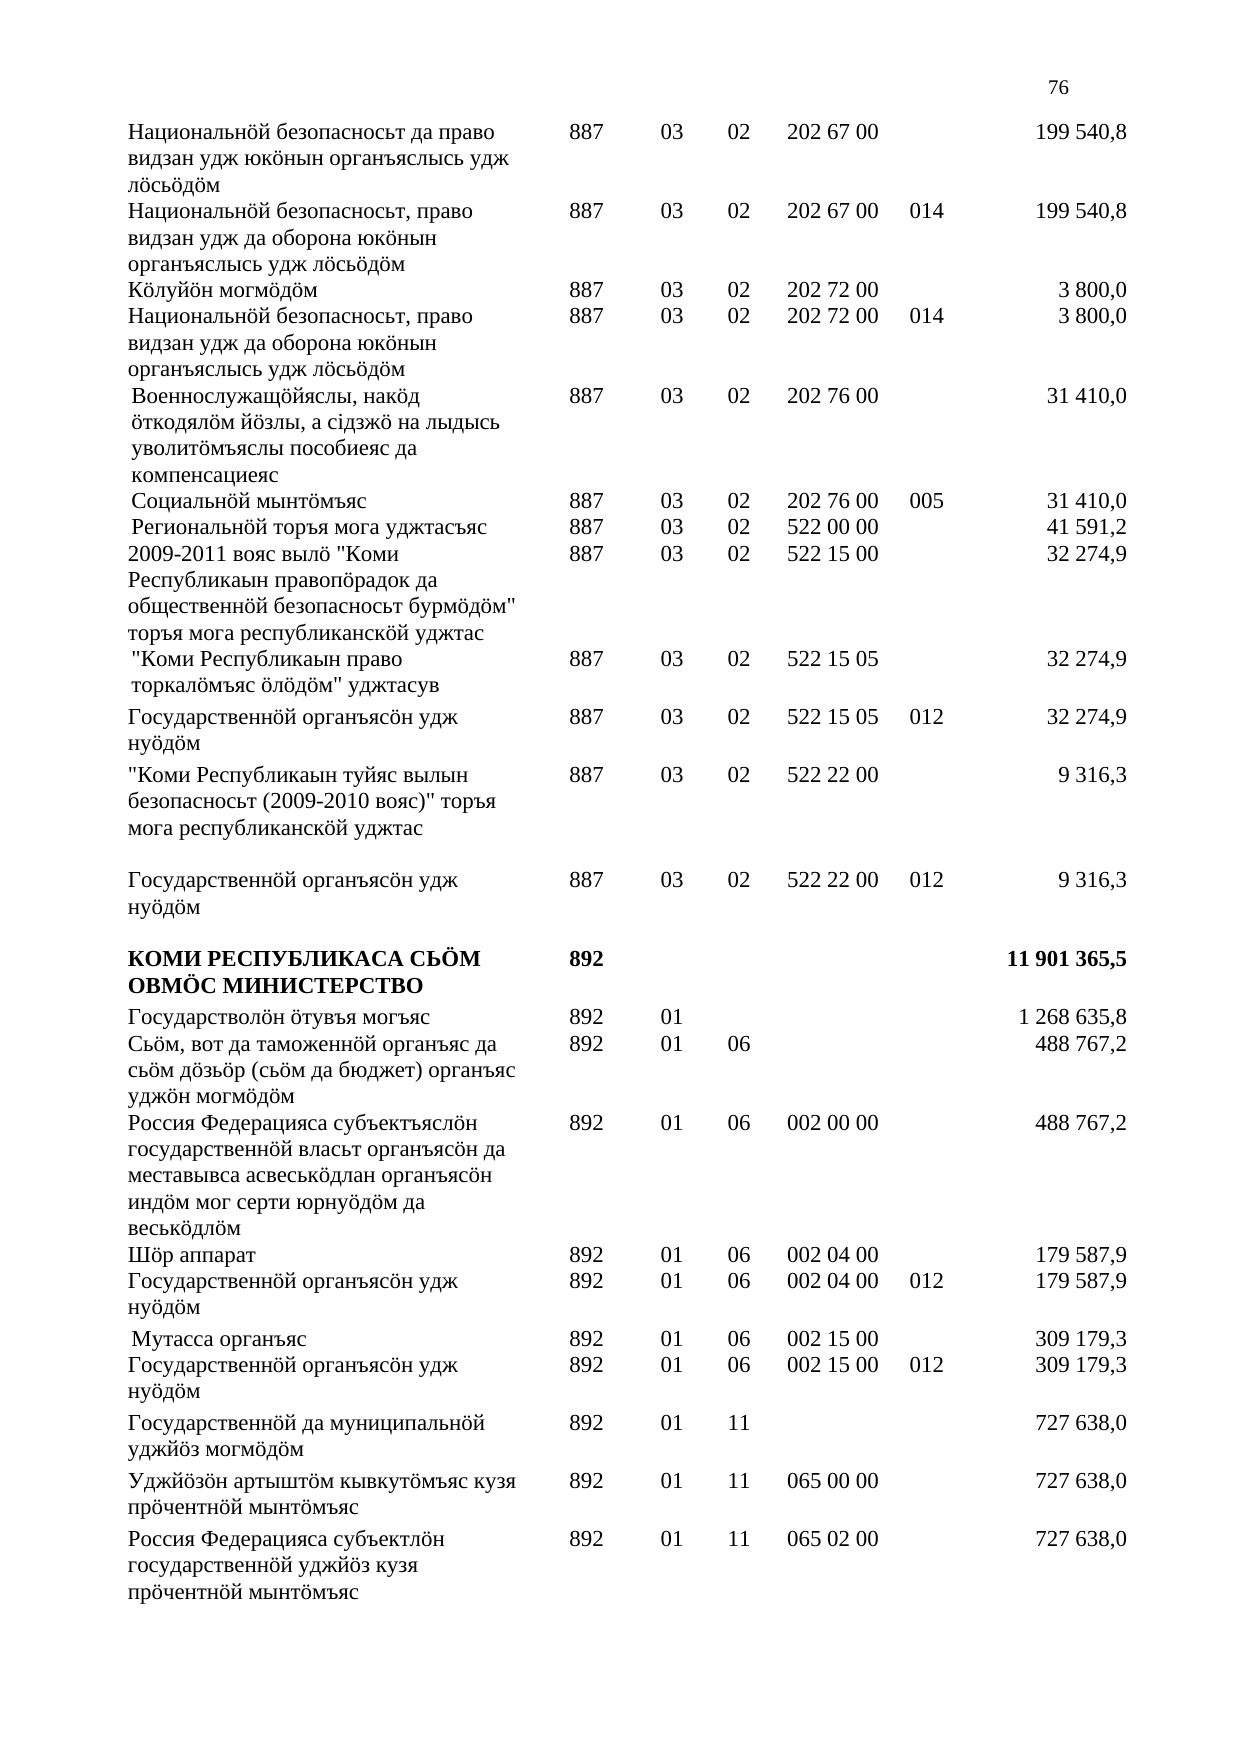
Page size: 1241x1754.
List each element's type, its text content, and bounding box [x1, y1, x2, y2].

table_cell 1 268 635,8 [964, 1004, 1133, 1030]
table_cell 012 [889, 1351, 964, 1409]
table_cell 522 15 05 [776, 703, 889, 761]
table_cell Мутасса органъяс [122, 1325, 530, 1351]
table_cell [701, 1004, 776, 1030]
table_cell [1133, 1325, 1170, 1351]
table_cell Уджйöзöн артыштöм кывкутöмъяс кузя прöчентнöй мынтöмъяс [122, 1467, 530, 1525]
table_cell [1133, 276, 1170, 303]
table_cell 02 [701, 866, 776, 946]
table_cell [1133, 303, 1170, 382]
table_cell [1133, 1467, 1170, 1525]
table_cell 02 [701, 703, 776, 761]
table_cell [776, 1004, 889, 1030]
table_cell 02 [701, 540, 776, 645]
table_cell 32 274,9 [964, 540, 1133, 645]
table_cell 01 [643, 1241, 701, 1267]
table_cell 11 [701, 1409, 776, 1467]
table_cell 309 179,3 [964, 1325, 1133, 1351]
table_cell 727 638,0 [964, 1467, 1133, 1525]
table_cell 32 274,9 [964, 703, 1133, 761]
table_cell Национальнöй безопасносьт да право видзан удж юкöнын органъяслысь удж лöсьöдöм [122, 118, 530, 197]
table_cell 887 [530, 276, 643, 303]
table_cell 01 [643, 1030, 701, 1109]
table_cell Россия Федерацияса субъектъяслöн государственнöй власьт органъясöн да меставывса асвеськöдлан органъясöн индöм мог серти юрнуöдöм да веськöдлöм [122, 1109, 530, 1241]
table_cell Сьöм, вот да таможеннöй органъяс да сьöм дöзьöр (сьöм да бюджет) органъяс уджöн могмöдöм [122, 1030, 530, 1109]
table_cell 202 67 00 [776, 118, 889, 197]
table_cell [1133, 514, 1170, 540]
table_cell 522 00 00 [776, 514, 889, 540]
table_cell 11 [701, 1525, 776, 1604]
table_cell [1133, 197, 1170, 276]
table_cell 3 800,0 [964, 276, 1133, 303]
table_cell [889, 1030, 964, 1109]
table_cell 03 [643, 540, 701, 645]
table_cell 03 [643, 703, 701, 761]
table_cell 892 [530, 1267, 643, 1325]
table_cell 179 587,9 [964, 1241, 1133, 1267]
table_cell [1133, 487, 1170, 513]
table_cell Государственнöй органъясöн удж нуöдöм [122, 1351, 530, 1409]
table_cell 202 76 00 [776, 382, 889, 487]
table_cell 03 [643, 118, 701, 197]
table_cell 522 22 00 [776, 761, 889, 866]
table_cell 202 76 00 [776, 487, 889, 513]
table_cell [889, 1525, 964, 1604]
table_cell 02 [701, 487, 776, 513]
table_cell [1133, 761, 1170, 866]
table_cell 002 00 00 [776, 1109, 889, 1241]
table_cell [1133, 118, 1170, 197]
table_cell [1133, 866, 1170, 946]
table_cell 11 [701, 1467, 776, 1525]
table_cell 03 [643, 382, 701, 487]
table_cell 03 [643, 487, 701, 513]
table_cell 01 [643, 1267, 701, 1325]
table_cell 002 15 00 [776, 1325, 889, 1351]
table_cell Государстволöн öтувъя могъяс [122, 1004, 530, 1030]
table_cell 012 [889, 1267, 964, 1325]
table_cell 522 15 00 [776, 540, 889, 645]
table_cell 01 [643, 1409, 701, 1467]
table_cell 202 72 00 [776, 276, 889, 303]
table_cell 06 [701, 1351, 776, 1409]
table_cell [1133, 946, 1170, 1003]
table_cell 06 [701, 1267, 776, 1325]
table_cell 014 [889, 197, 964, 276]
table_cell 892 [530, 1409, 643, 1467]
table_cell 199 540,8 [964, 118, 1133, 197]
table_cell 9 316,3 [964, 866, 1133, 946]
table_cell 887 [530, 703, 643, 761]
table_cell 03 [643, 303, 701, 382]
table_cell 887 [530, 540, 643, 645]
table_cell 06 [701, 1241, 776, 1267]
table_cell 179 587,9 [964, 1267, 1133, 1325]
table_cell [889, 382, 964, 487]
table_cell 3 800,0 [964, 303, 1133, 382]
table_cell 06 [701, 1325, 776, 1351]
table_cell 01 [643, 1109, 701, 1241]
table_cell 065 02 00 [776, 1525, 889, 1604]
table_cell 01 [643, 1351, 701, 1409]
table_cell 892 [530, 1004, 643, 1030]
table_cell 02 [701, 197, 776, 276]
table_cell 02 [701, 514, 776, 540]
table_cell 065 00 00 [776, 1467, 889, 1525]
table_cell 32 274,9 [964, 645, 1133, 703]
table_cell 202 67 00 [776, 197, 889, 276]
table_cell 11 901 365,5 [964, 946, 1133, 1003]
table_cell 887 [530, 645, 643, 703]
table_cell 01 [643, 1525, 701, 1604]
table_cell [889, 1325, 964, 1351]
table_cell 727 638,0 [964, 1525, 1133, 1604]
table_cell 892 [530, 1325, 643, 1351]
table_cell 005 [889, 487, 964, 513]
table_cell [1133, 540, 1170, 645]
table_cell [889, 514, 964, 540]
table_cell 03 [643, 514, 701, 540]
table_cell [1133, 645, 1170, 703]
table_cell 31 410,0 [964, 382, 1133, 487]
table_cell [889, 1409, 964, 1467]
table_cell "Коми Республикаын право торкалöмъяс öлöдöм" уджтасув [122, 645, 530, 703]
table_cell [1133, 1351, 1170, 1409]
table_cell 012 [889, 703, 964, 761]
table_cell 892 [530, 946, 643, 1003]
table_cell 887 [530, 866, 643, 946]
table_cell Государственнöй органъясöн удж нуöдöм [122, 1267, 530, 1325]
table_cell Региональнöй торъя мога уджтасъяс [122, 514, 530, 540]
table_cell 02 [701, 382, 776, 487]
table_cell 488 767,2 [964, 1109, 1133, 1241]
table_cell [889, 946, 964, 1003]
table_cell [889, 1109, 964, 1241]
table_cell Национальнöй безопасносьт, право видзан удж да оборона юкöнын органъяслысь удж лöсьöдöм [122, 303, 530, 382]
table_cell 199 540,8 [964, 197, 1133, 276]
table_cell 03 [643, 761, 701, 866]
table_cell 41 591,2 [964, 514, 1133, 540]
table_cell 002 04 00 [776, 1267, 889, 1325]
table_cell 887 [530, 118, 643, 197]
table_cell [889, 761, 964, 866]
table_cell 2009-2011 вояс вылö "Коми Республикаын правопöрадок да общественнöй безопасносьт бурмöдöм" торъя мога республиканскöй уджтас [122, 540, 530, 645]
table_cell Государственнöй органъясöн удж нуöдöм [122, 866, 530, 946]
table_cell [1133, 703, 1170, 761]
table_cell 01 [643, 1467, 701, 1525]
table_cell 309 179,3 [964, 1351, 1133, 1409]
table_cell 002 04 00 [776, 1241, 889, 1267]
table_cell [1133, 382, 1170, 487]
table_cell [889, 1241, 964, 1267]
table_cell Социальнöй мынтöмъяс [122, 487, 530, 513]
table_cell [889, 1467, 964, 1525]
table_cell Государственнöй органъясöн удж нуöдöм [122, 703, 530, 761]
table_cell 892 [530, 1030, 643, 1109]
table_cell "Коми Республикаын туйяс вылын безопасносьт (2009-2010 вояс)" торъя мога республиканскöй уджтас [122, 761, 530, 866]
table_cell [776, 1030, 889, 1109]
table_cell [1133, 1030, 1170, 1109]
table_cell 522 15 05 [776, 645, 889, 703]
table_cell [1133, 1004, 1170, 1030]
table_cell 202 72 00 [776, 303, 889, 382]
table_cell 892 [530, 1351, 643, 1409]
table_cell 06 [701, 1030, 776, 1109]
table_cell [776, 946, 889, 1003]
table_cell 01 [643, 1325, 701, 1351]
table_cell 02 [701, 761, 776, 866]
table_cell 887 [530, 303, 643, 382]
table_cell 31 410,0 [964, 487, 1133, 513]
table_cell 892 [530, 1109, 643, 1241]
table_cell [1133, 1109, 1170, 1241]
table_cell 887 [530, 514, 643, 540]
table_cell 014 [889, 303, 964, 382]
table_cell [1133, 1267, 1170, 1325]
table_cell 727 638,0 [964, 1409, 1133, 1467]
table_cell [701, 946, 776, 1003]
table_cell 01 [643, 1004, 701, 1030]
table_cell [889, 276, 964, 303]
table_cell 887 [530, 761, 643, 866]
table_cell 892 [530, 1525, 643, 1604]
table_cell 9 316,3 [964, 761, 1133, 866]
table_cell 06 [701, 1109, 776, 1241]
table_cell Кöлуйöн могмöдöм [122, 276, 530, 303]
table_cell Национальнöй безопасносьт, право видзан удж да оборона юкöнын органъяслысь удж лöсьöдöм [122, 197, 530, 276]
table_cell Шöр аппарат [122, 1241, 530, 1267]
table_cell 522 22 00 [776, 866, 889, 946]
table_cell [1133, 1241, 1170, 1267]
table_cell 002 15 00 [776, 1351, 889, 1409]
table_cell Государственнöй да муниципальнöй уджйöз могмöдöм [122, 1409, 530, 1467]
table_cell 02 [701, 118, 776, 197]
table_cell 012 [889, 866, 964, 946]
table_cell 887 [530, 197, 643, 276]
table_cell [776, 1409, 889, 1467]
table_cell [889, 645, 964, 703]
table_cell Военнослужащöйяслы, накöд öткодялöм йöзлы, а сiдзжö на лыдысь уволитöмъяслы пособиеяс да компенсациеяс [122, 382, 530, 487]
table_cell 892 [530, 1241, 643, 1267]
table_cell [889, 118, 964, 197]
table_cell 892 [530, 1467, 643, 1525]
table_cell 488 767,2 [964, 1030, 1133, 1109]
table_cell 887 [530, 382, 643, 487]
table_cell 02 [701, 276, 776, 303]
table_cell 03 [643, 276, 701, 303]
table_cell [643, 946, 701, 1003]
table_cell 887 [530, 487, 643, 513]
table_cell 02 [701, 303, 776, 382]
table_cell 03 [643, 866, 701, 946]
table_cell [1133, 1525, 1170, 1604]
table_cell 03 [643, 645, 701, 703]
table_cell [889, 1004, 964, 1030]
table_cell КОМИ РЕСПУБЛИКАСА СЬÖМ ОВМÖС МИНИСТЕРСТВО [122, 946, 530, 1003]
table_cell 03 [643, 197, 701, 276]
table_cell 02 [701, 645, 776, 703]
table_cell Россия Федерацияса субъектлöн государственнöй уджйöз кузя прöчентнöй мынтöмъяс [122, 1525, 530, 1604]
table_cell [1133, 1409, 1170, 1467]
table_cell [889, 540, 964, 645]
